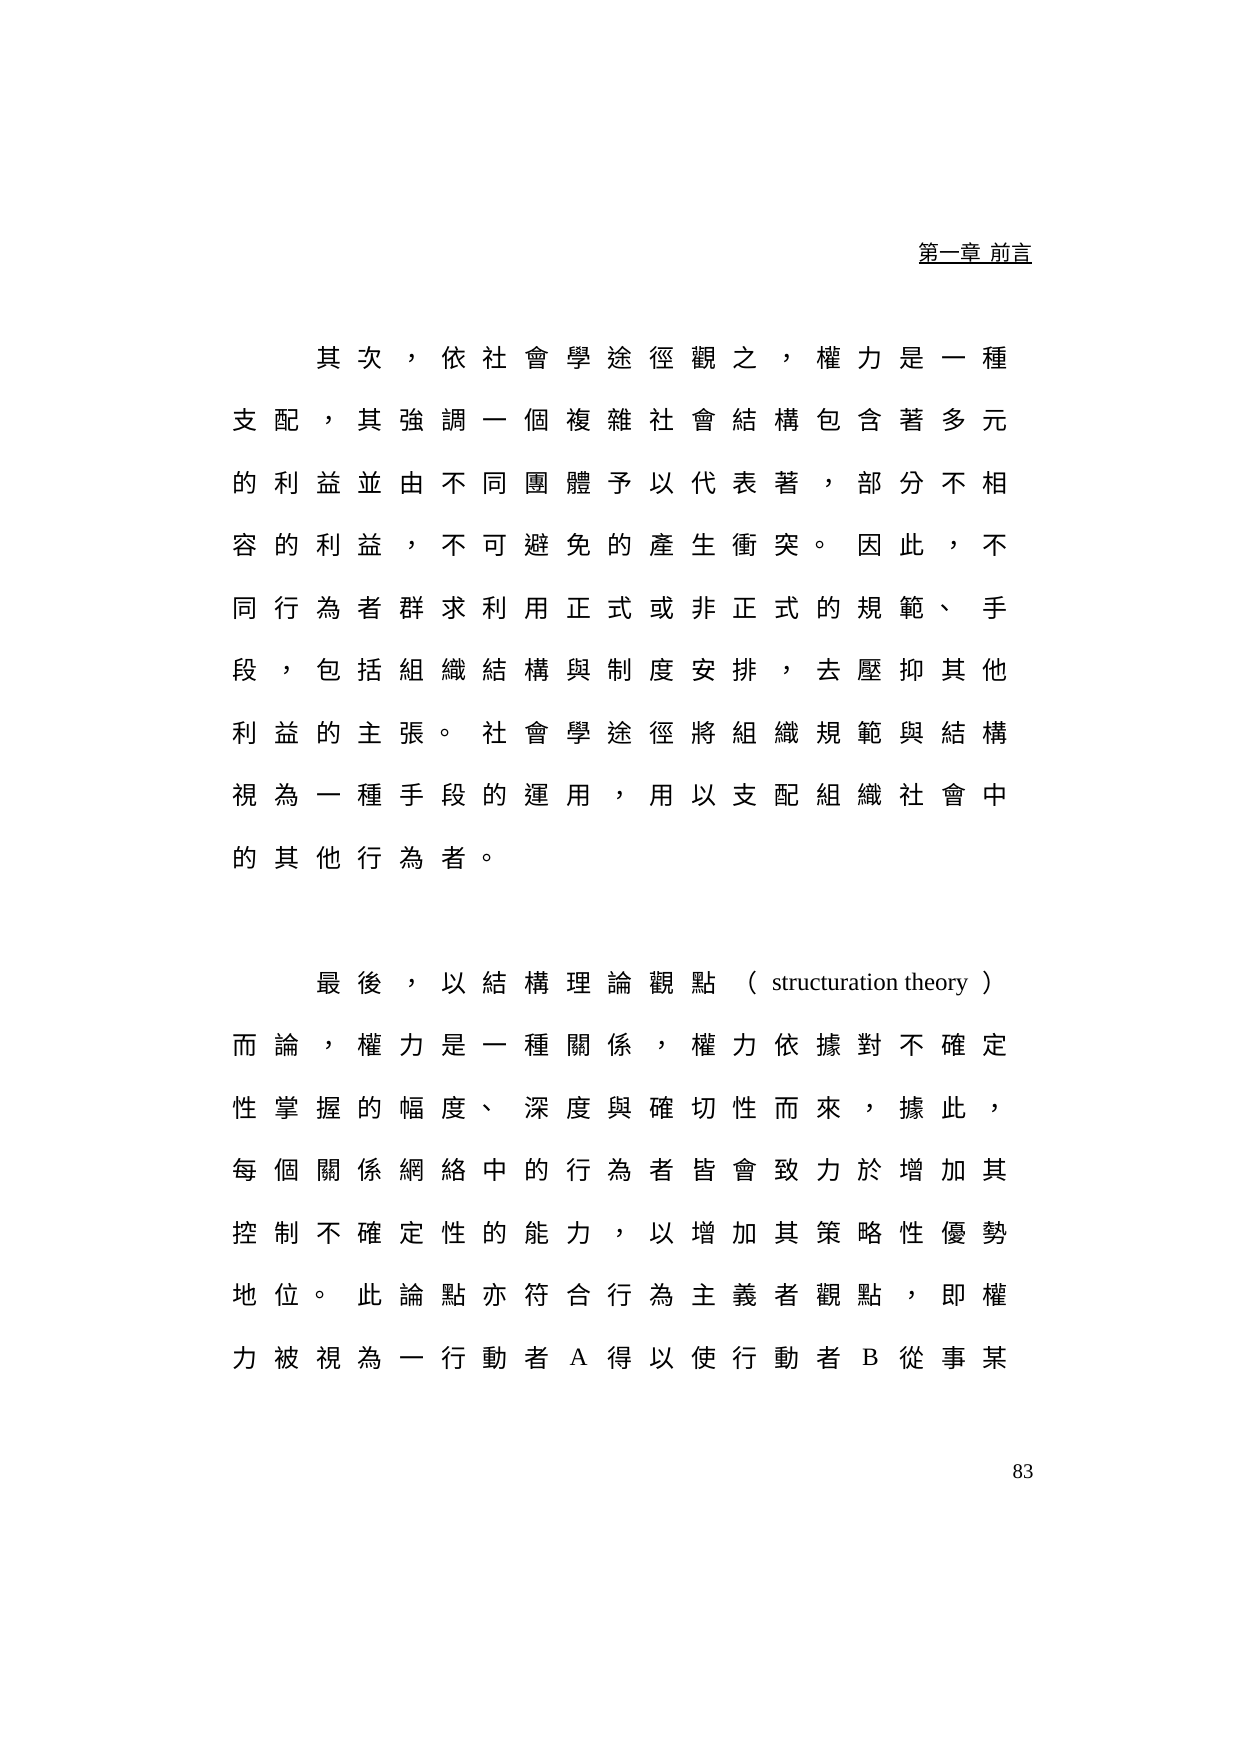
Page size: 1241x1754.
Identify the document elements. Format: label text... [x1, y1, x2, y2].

text 其次，依社會學途徑觀之，權力是一種支配，其強調一個複雜社會結構包含著多元的利益並由不同團體予以代表著，部分不相容的利益，不可避免的產生衝突。因此，不同行為者群求利用正式或非正式的規範、手段，包括組織結構與制度安排，去壓抑其他利益的主張。社會學途徑將組織規範與結構視為一種手段的運用，用以支配組織社會中的其他行為者。 [224, 314, 1016, 877]
text 最後，以結構理論觀點（structuration theory）而論，權力是一種關係，權力依據對不確定性掌握的幅度、深度與確切性而來，據此，每個關係網絡中的行為者皆會致力於增加其控制不確定性的能力，以增加其策略性優勢地位。此論點亦符合行為主義者觀點，即權力被視為一行動者A得以使行動者B從事某 [224, 939, 1016, 1377]
